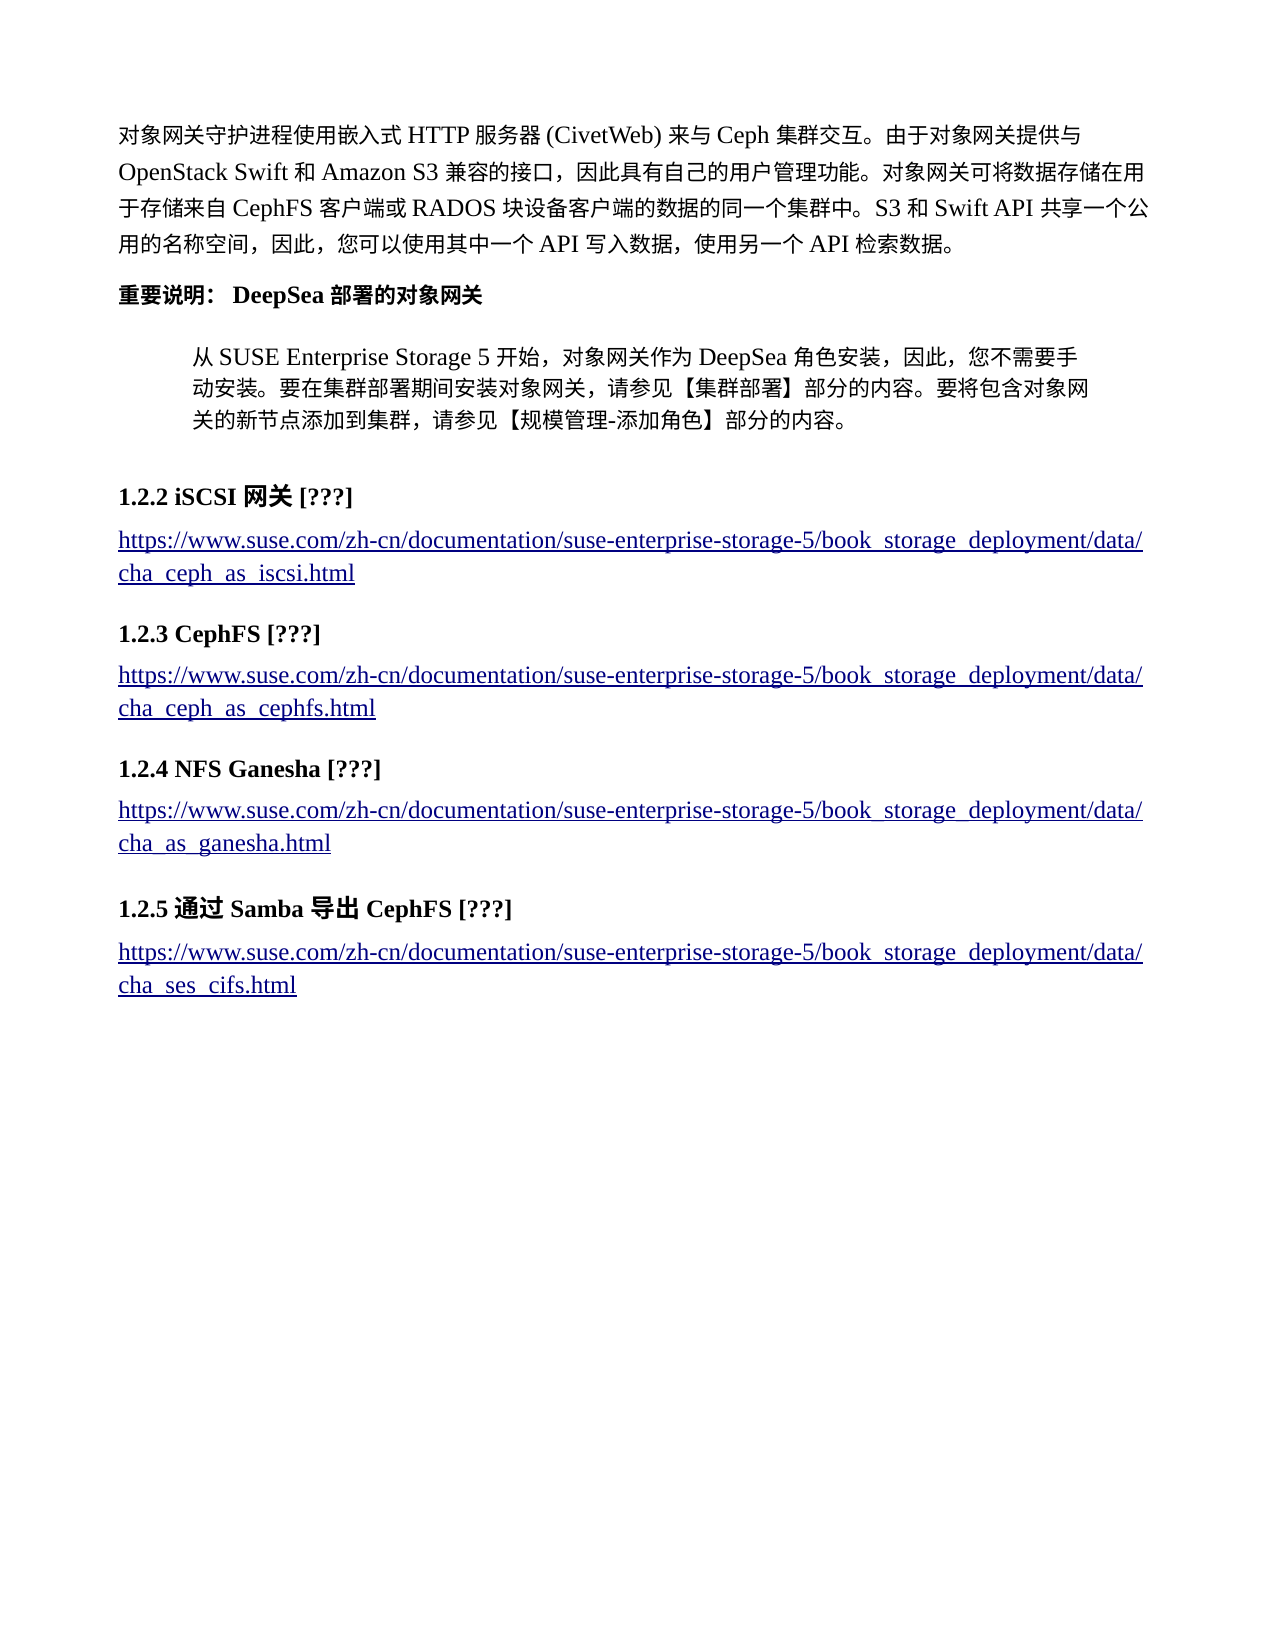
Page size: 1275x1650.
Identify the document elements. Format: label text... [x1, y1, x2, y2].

text https://www.suse.com/zh-cn/documentation/suse-enterprise-storage-5/book_storage_deployment/data/cha_ses_cifs.html [118, 937, 1157, 999]
text https://www.suse.com/zh-cn/documentation/suse-enterprise-storage-5/book_storage_deployment/data/cha_ceph_as_iscsi.html [118, 525, 1157, 587]
text 重要说明： DeepSea 部署的对象网关 [118, 278, 1098, 310]
subtitle 1.2.3 CephFS [???] [118, 619, 1157, 648]
text 从 SUSE Enterprise Storage 5 开始，对象网关作为 DeepSea 角色安装，因此，您不需要手 动安装。要在集群部署期间安装对象网关，请参见【集群部署】部分的内容。要将包含对象网 关的新节点添加到集群，请参见【规模管理-添加角色】部分的内容。 [118, 340, 1098, 435]
subtitle 1.2.4 NFS Ganesha [???] [118, 754, 1157, 782]
subtitle 1.2.5 通过 Samba 导出 CephFS [???] [118, 888, 1157, 925]
text 对象网关守护进程使用嵌入式 HTTP 服务器 (CivetWeb) 来与 Ceph 集群交互。由于对象网关提供与 OpenStack Swift 和 Amazon S3 兼容的接口，因此具有自己的用户管理功能。对象网关可将数据存储在用于存储来自 CephFS 客户端或 RADOS 块设备客户端的数据的同一个集群中。S3 和 Swift API 共享一个公用的名称空间，因此，您可以使用其中一个 API 写入数据，使用另一个 API 检索数据。 [118, 118, 1157, 259]
text https://www.suse.com/zh-cn/documentation/suse-enterprise-storage-5/book_storage_deployment/data/cha_as_ganesha.html [118, 795, 1157, 857]
text https://www.suse.com/zh-cn/documentation/suse-enterprise-storage-5/book_storage_deployment/data/cha_ceph_as_cephfs.html [118, 660, 1157, 722]
subtitle 1.2.2 iSCSI 网关 [???] [118, 477, 1157, 513]
